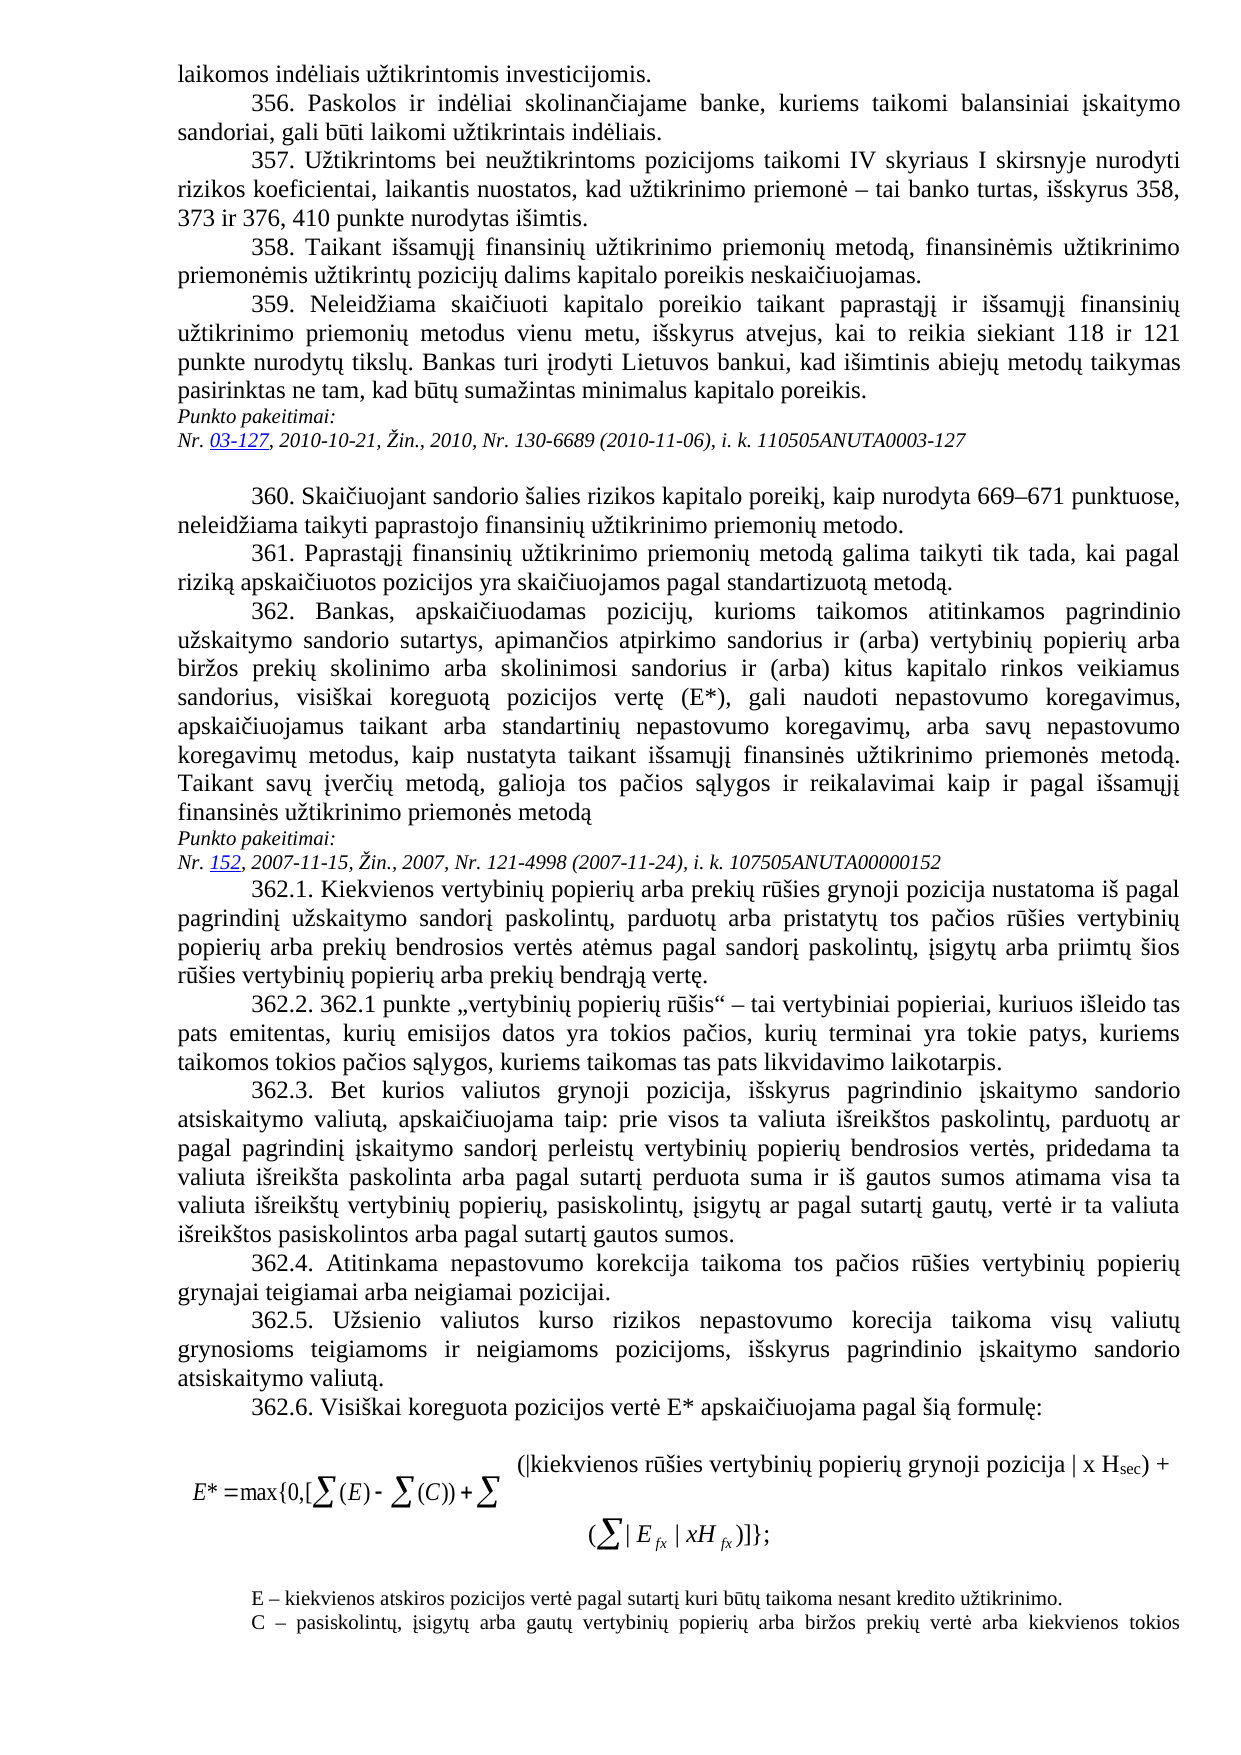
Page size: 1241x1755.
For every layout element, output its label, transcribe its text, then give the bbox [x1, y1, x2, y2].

text 362.5. Užsienio valiutos kurso rizikos nepastovumo korecija taikoma visų valiutų grynosioms teigiamoms ir neigiamoms pozicijoms, išskyrus pagrindinio įskaitymo sandorio atsiskaitymo valiutą. [177, 1305, 1181, 1392]
text Nr. 03-127, 2010-10-21, Žin., 2010, Nr. 130-6689 (2010-11-06), i. k. 110505ANUTA0003-127 [177, 428, 1181, 452]
text C – pasiskolintų, įsigytų arba gautų vertybinių popierių arba biržos prekių vertė arba kiekvienos tokios [177, 1609, 1181, 1634]
text 356. Paskolos ir indėliai skolinančiajame banke, kuriems taikomi balansiniai įskaitymo sandoriai, gali būti laikomi užtikrintais indėliais. [177, 88, 1181, 145]
text 361. Paprastąjį finansinių užtikrinimo priemonių metodą galima taikyti tik tada, kai pagal riziką apskaičiuotos pozicijos yra skaičiuojamos pagal standartizuotą metodą. [177, 538, 1181, 596]
text E – kiekvienos atskiros pozicijos vertė pagal sutartį kuri būtų taikoma nesant kredito užtikrinimo. [177, 1586, 1181, 1609]
text 359. Neleidžiama skaičiuoti kapitalo poreikio taikant paprastąjį ir išsamųjį finansinių užtikrinimo priemonių metodus vienu metu, išskyrus atvejus, kai to reikia siekiant 118 ir 121 punkte nurodytų tikslų. Bankas turi įrodyti Lietuvos bankui, kad išimtinis abiejų metodų taikymas pasirinktas ne tam, kad būtų sumažintas minimalus kapitalo poreikis. [177, 289, 1181, 404]
text 362.1. Kiekvienos vertybinių popierių arba prekių rūšies grynoji pozicija nustatoma iš pagal pagrindinį užskaitymo sandorį paskolintų, parduotų arba pristatytų tos pačios rūšies vertybinių popierių arba prekių bendrosios vertės atėmus pagal sandorį paskolintų, įsigytų arba priimtų šios rūšies vertybinių popierių arba prekių bendrąją vertę. [177, 874, 1181, 989]
text 362.4. Atitinkama nepastovumo korekcija taikoma tos pačios rūšies vertybinių popierių grynajai teigiamai arba neigiamai pozicijai. [177, 1248, 1181, 1305]
text 358. Taikant išsamųjį finansinių užtikrinimo priemonių metodą, finansinėmis užtikrinimo priemonėmis užtikrintų pozicijų dalims kapitalo poreikis neskaičiuojamas. [177, 232, 1181, 289]
text 362.2. 362.1 punkte „vertybinių popierių rūšis“ – tai vertybiniai popieriai, kuriuos išleido tas pats emitentas, kurių emisijos datos yra tokios pačios, kurių terminai yra tokie patys, kuriems taikomos tokios pačios sąlygos, kuriems taikomas tas pats likvidavimo laikotarpis. [177, 989, 1181, 1075]
text (|kiekvienos rūšies vertybinių popierių grynoji pozicija | x Hsec) + [177, 1449, 1181, 1557]
text 357. Užtikrintoms bei neužtikrintoms pozicijoms taikomi IV skyriaus I skirsnyje nurodyti rizikos koeficientai, laikantis nuostatos, kad užtikrinimo priemonė – tai banko turtas, išskyrus 358, 373 ir 376, 410 punkte nurodytas išimtis. [177, 145, 1181, 232]
text Punkto pakeitimai: [177, 404, 1181, 428]
text 362. Bankas, apskaičiuodamas pozicijų, kurioms taikomos atitinkamos pagrindinio užskaitymo sandorio sutartys, apimančios atpirkimo sandorius ir (arba) vertybinių popierių arba biržos prekių skolinimo arba skolinimosi sandorius ir (arba) kitus kapitalo rinkos veikiamus sandorius, visiškai koreguotą pozicijos vertę (E*), gali naudoti nepastovumo koregavimus, apskaičiuojamus taikant arba standartinių nepastovumo koregavimų, arba savų nepastovumo koregavimų metodus, kaip nustatyta taikant išsamųjį finansinės užtikrinimo priemonės metodą. Taikant savų įverčių metodą, galioja tos pačios sąlygos ir reikalavimai kaip ir pagal išsamųjį finansinės užtikrinimo priemonės metodą [177, 596, 1181, 826]
text 360. Skaičiuojant sandorio šalies rizikos kapitalo poreikį, kaip nurodyta 669–671 punktuose, neleidžiama taikyti paprastojo finansinių užtikrinimo priemonių metodo. [177, 481, 1181, 538]
text 362.3. Bet kurios valiutos grynoji pozicija, išskyrus pagrindinio įskaitymo sandorio atsiskaitymo valiutą, apskaičiuojama taip: prie visos ta valiuta išreikštos paskolintų, parduotų ar pagal pagrindinį įskaitymo sandorį perleistų vertybinių popierių bendrosios vertės, pridedama ta valiuta išreikšta paskolinta arba pagal sutartį perduota suma ir iš gautos sumos atimama visa ta valiuta išreikštų vertybinių popierių, pasiskolintų, įsigytų ar pagal sutartį gautų, vertė ir ta valiuta išreikštos pasiskolintos arba pagal sutartį gautos sumos. [177, 1075, 1181, 1248]
text laikomos indėliais užtikrintomis investicijomis. [177, 59, 1181, 88]
text 362.6. Visiškai koreguota pozicijos vertė E* apskaičiuojama pagal šią formulę: [177, 1392, 1181, 1420]
text Punkto pakeitimai: [177, 826, 1181, 850]
text Nr. 152, 2007-11-15, Žin., 2007, Nr. 121-4998 (2007-11-24), i. k. 107505ANUTA00000152 [177, 850, 1181, 874]
